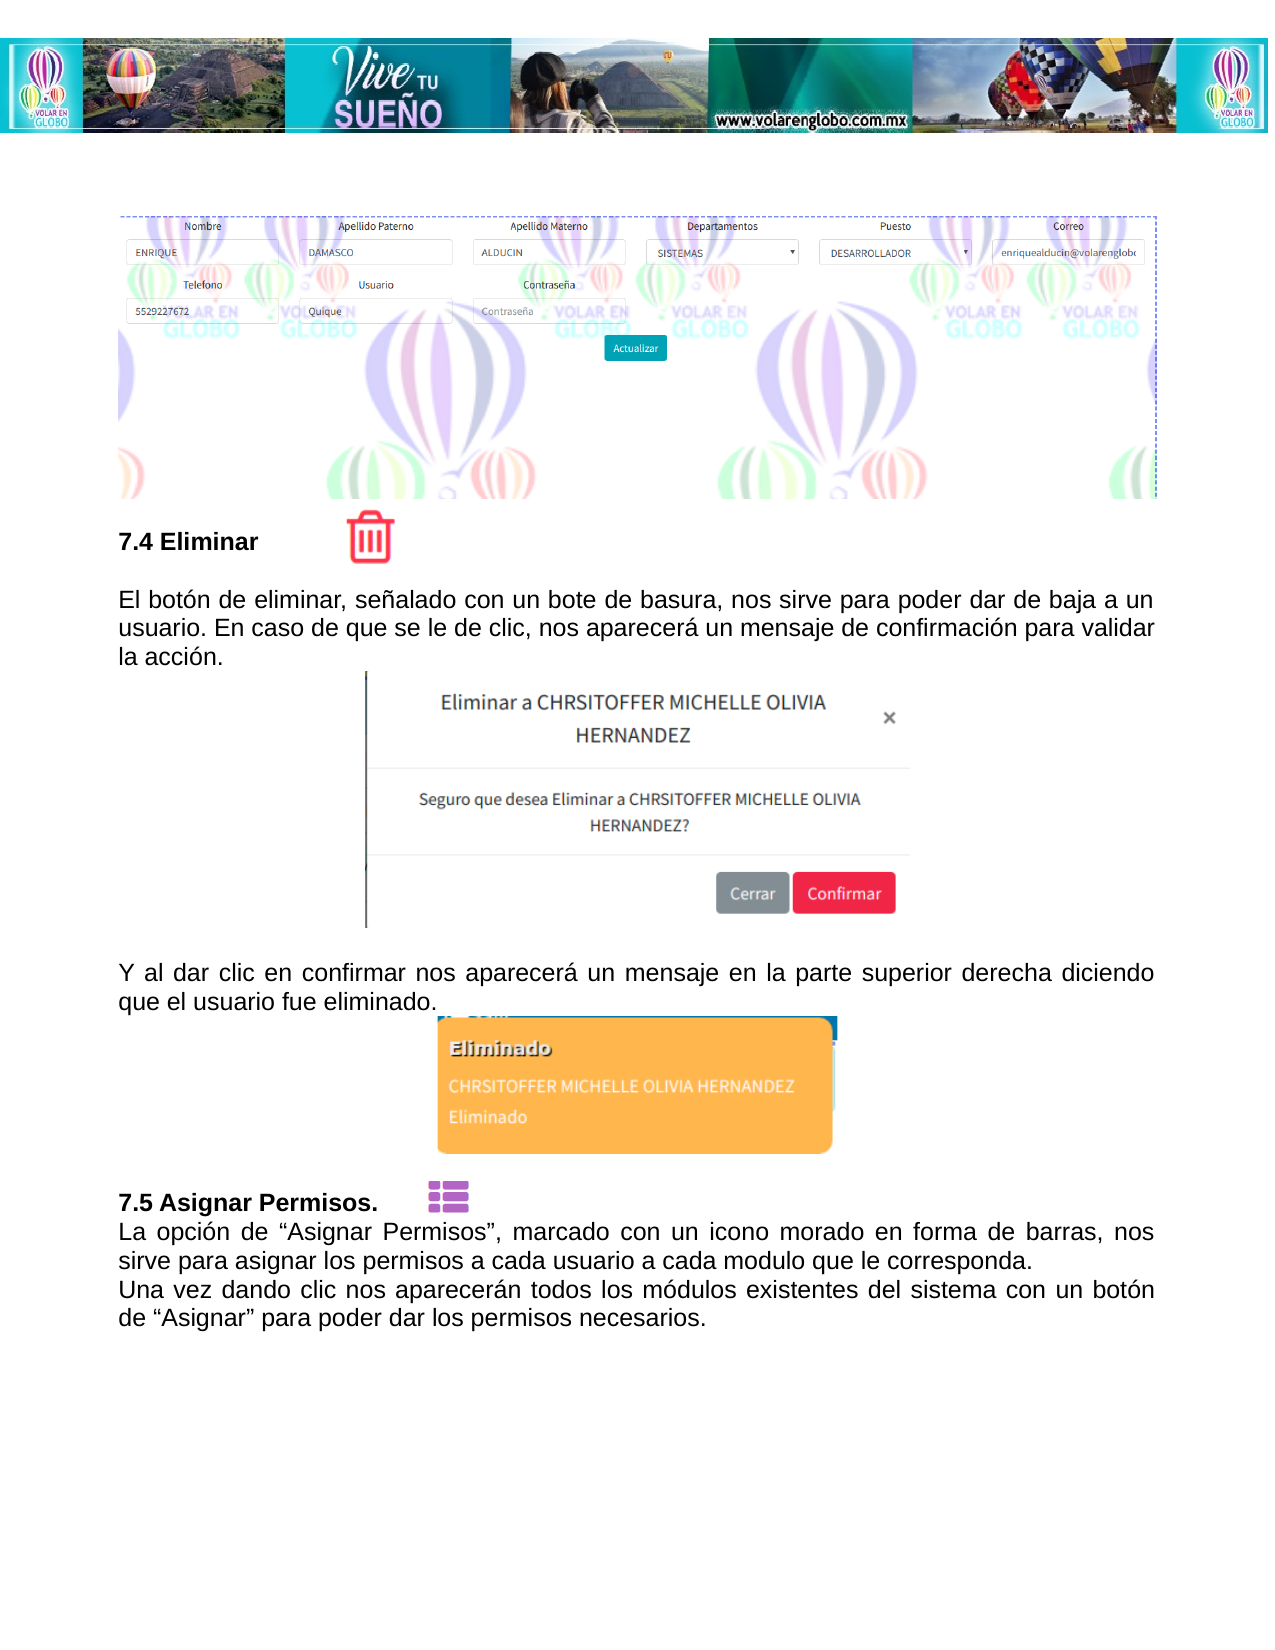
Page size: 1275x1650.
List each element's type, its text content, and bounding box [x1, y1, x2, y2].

text Una vez dando clic nos aparecerán todos los módulos existentes del sistema con un botón de “Asignar” para poder dar los permisos necesarios. [118, 1275, 1157, 1332]
picture [0, 38, 1268, 133]
text [395, 527, 1157, 556]
picture [437, 1016, 838, 1154]
picture [427, 1181, 471, 1213]
text El botón de eliminar, señalado con un bote de basura, nos sirve para poder dar de baja a un usuario. En caso de que se le de clic, nos aparecerá un mensaje de confirmación para validar la acción. [118, 585, 1157, 671]
text Y al dar clic en confirmar nos aparecerá un mensaje en la parte superior derecha diciendo que el usuario fue eliminado. [118, 958, 1157, 1016]
picture [118, 216, 1157, 499]
picture [365, 671, 911, 928]
text La opción de “Asignar Permisos”, marcado con un icono morado en forma de barras, nos sirve para asignar los permisos a cada usuario a cada modulo que le corresponda. [118, 1217, 1157, 1275]
text 7.4 Eliminar [118, 527, 346, 556]
picture [346, 505, 395, 564]
text 7.5 Asignar Permisos. [118, 1188, 1157, 1217]
